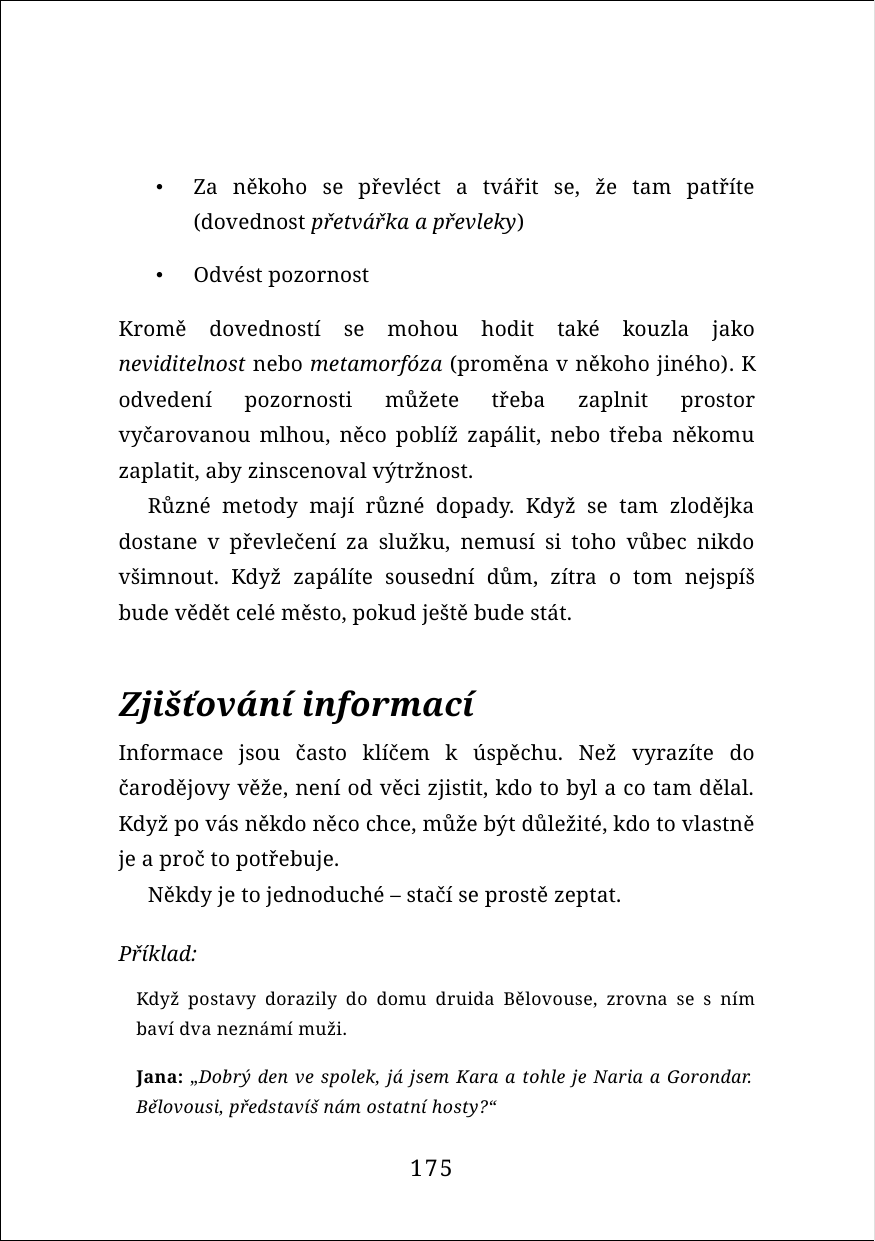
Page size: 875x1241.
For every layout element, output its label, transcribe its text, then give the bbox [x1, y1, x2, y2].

text Jana: „Dobrý den ve spolek, já jsem Kara a tohle je Naria a Gorondar. Bělovousi, představíš nám ostatní hosty?“ [136, 1064, 756, 1119]
list Odvést pozornost [156, 261, 756, 289]
list Za někoho se převléct a tvářit se, že tam patříte (dovednost přetvářka a převleky) [156, 172, 756, 236]
subtitle Zjišťování informací [118, 681, 756, 726]
text Informace jsou často klíčem k úspěchu. Než vyrazíte do čarodějovy věže, není od věci zjistit, kdo to byl a co tam dělal. Když po vás někdo něco chce, může být důležité, kdo to vlastně je a proč to potřebuje. Někdy je to jednoduché – stačí se prostě zeptat. [118, 738, 756, 908]
text Když postavy dorazily do domu druida Bělovouse, zrovna se s ním baví dva neznámí muži. [136, 986, 756, 1041]
text Kromě dovedností se mohou hodit také kouzla jako neviditelnost nebo metamorfóza (proměna v někoho jiného). K odvedení pozornosti můžete třeba zaplnit prostor vyčarovanou mlhou, něco poblíž zapálit, nebo třeba někomu zaplatit, aby zinscenoval výtržnost. Různé metody mají různé dopady. Když se tam zlodějka dostane v převlečení za služku, nemusí si toho vůbec nikdo všimnout. Když zapálíte sousední dům, zítra o tom nejspíš bude vědět celé město, pokud ještě bude stát. [118, 314, 756, 626]
text Příklad: [118, 939, 756, 968]
